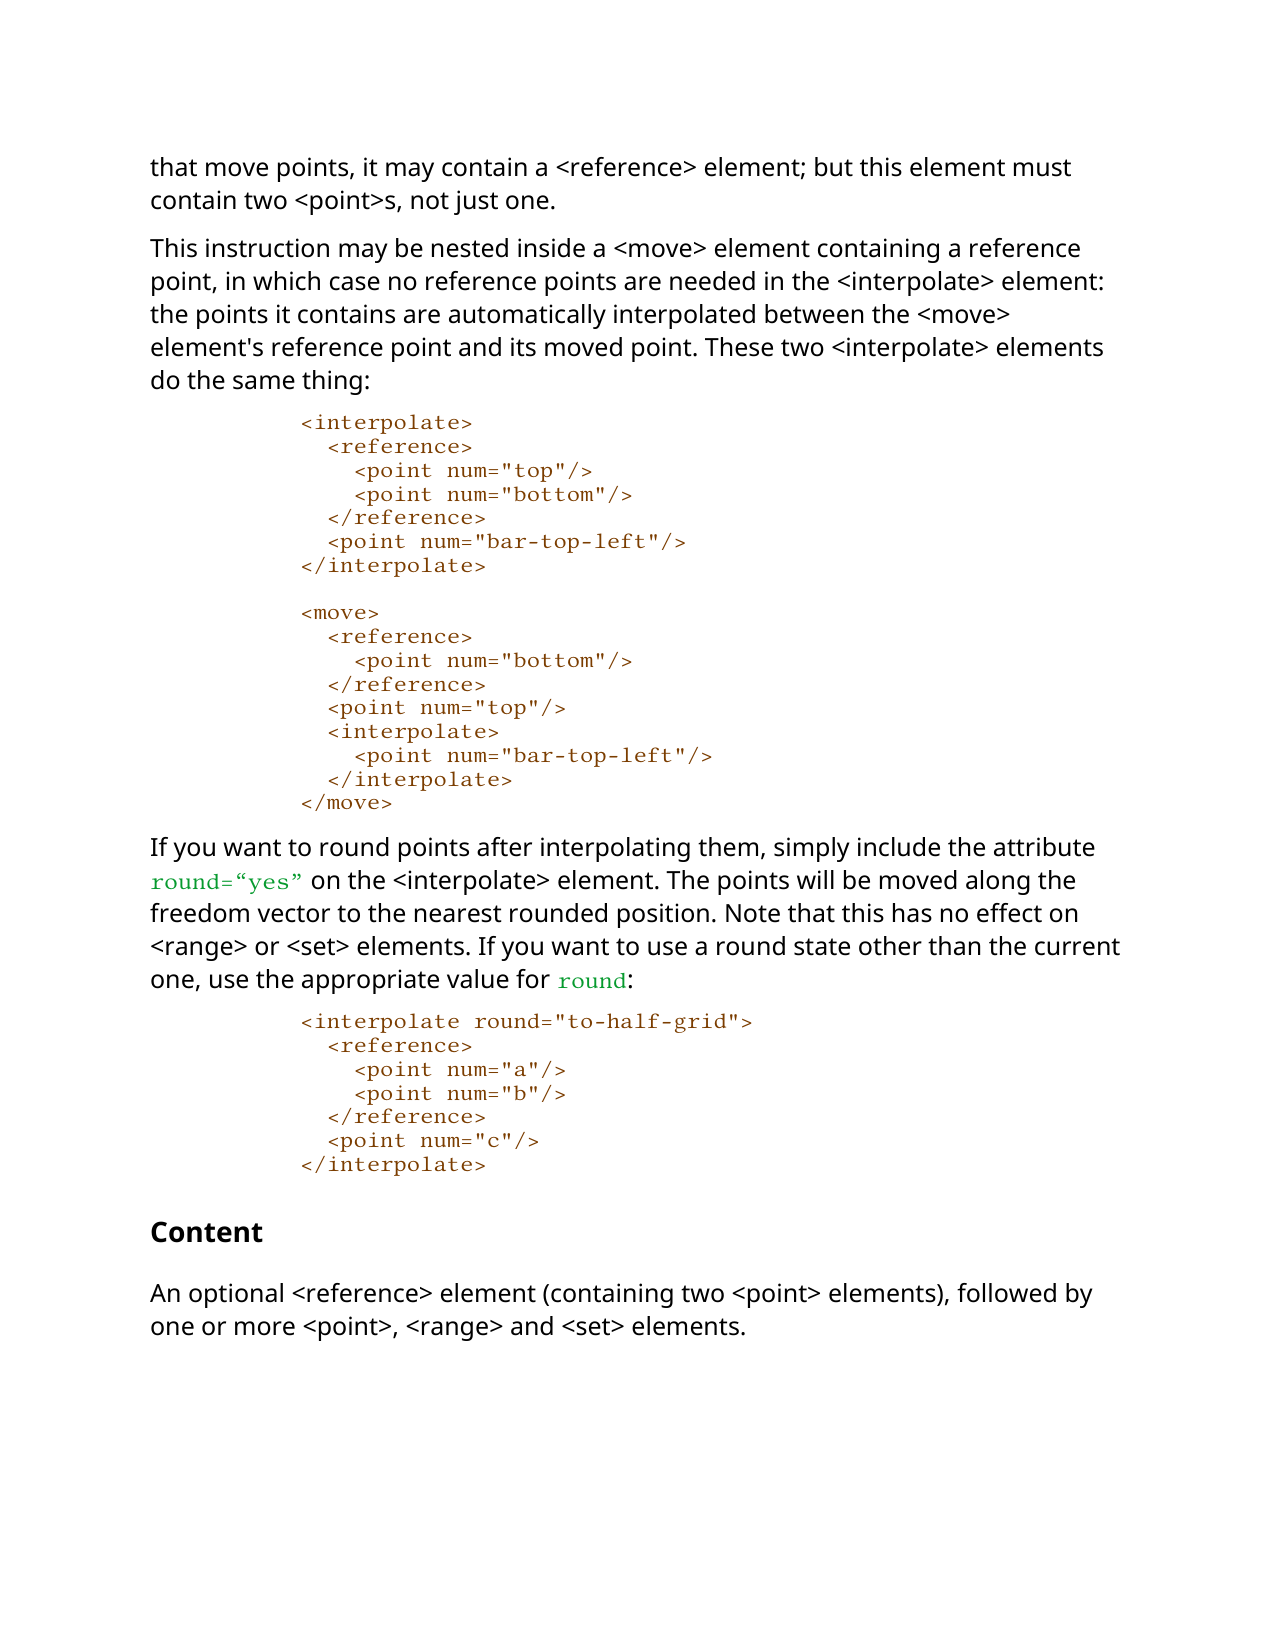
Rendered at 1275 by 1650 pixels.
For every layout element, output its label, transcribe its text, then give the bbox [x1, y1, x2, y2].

text If you want to round points after interpolating them, simply include the attribute round=“yes” on the <interpolate> element. The points will be moved along the freedom vector to the nearest rounded position. Note that this has no effect on <range> or <set> elements. If you want to use a round state other than the current one, use the appropriate value for round: [150, 830, 1125, 995]
text This instruction may be nested inside a <move> element containing a reference point, in which case no reference points are needed in the <interpolate> element: the points it contains are automatically interpolated between the <move> element's reference point and its moved point. These two <interpolate> elements do the same thing: [150, 231, 1125, 396]
text <interpolate round="to-half-grid"> <reference> <point num="a"/> <point num="b"/> </reference> <point num="c"/> </interpolate> [300, 1010, 1125, 1176]
text <interpolate> <reference> <point num="top"/> <point num="bottom"/> </reference> <point num="bar-top-left"/> </interpolate> <move> <reference> <point num="bottom"/> </reference> <point num="top"/> <interpolate> <point num="bar-top-left"/> </interpolate> </move> [300, 411, 1125, 815]
text An optional <reference> element (containing two <point> elements), followed by one or more <point>, <range> and <set> elements. [150, 1276, 1125, 1342]
subtitle Content [150, 1212, 1125, 1251]
text that move points, it may contain a <reference> element; but this element must contain two <point>s, not just one. [150, 150, 1125, 216]
